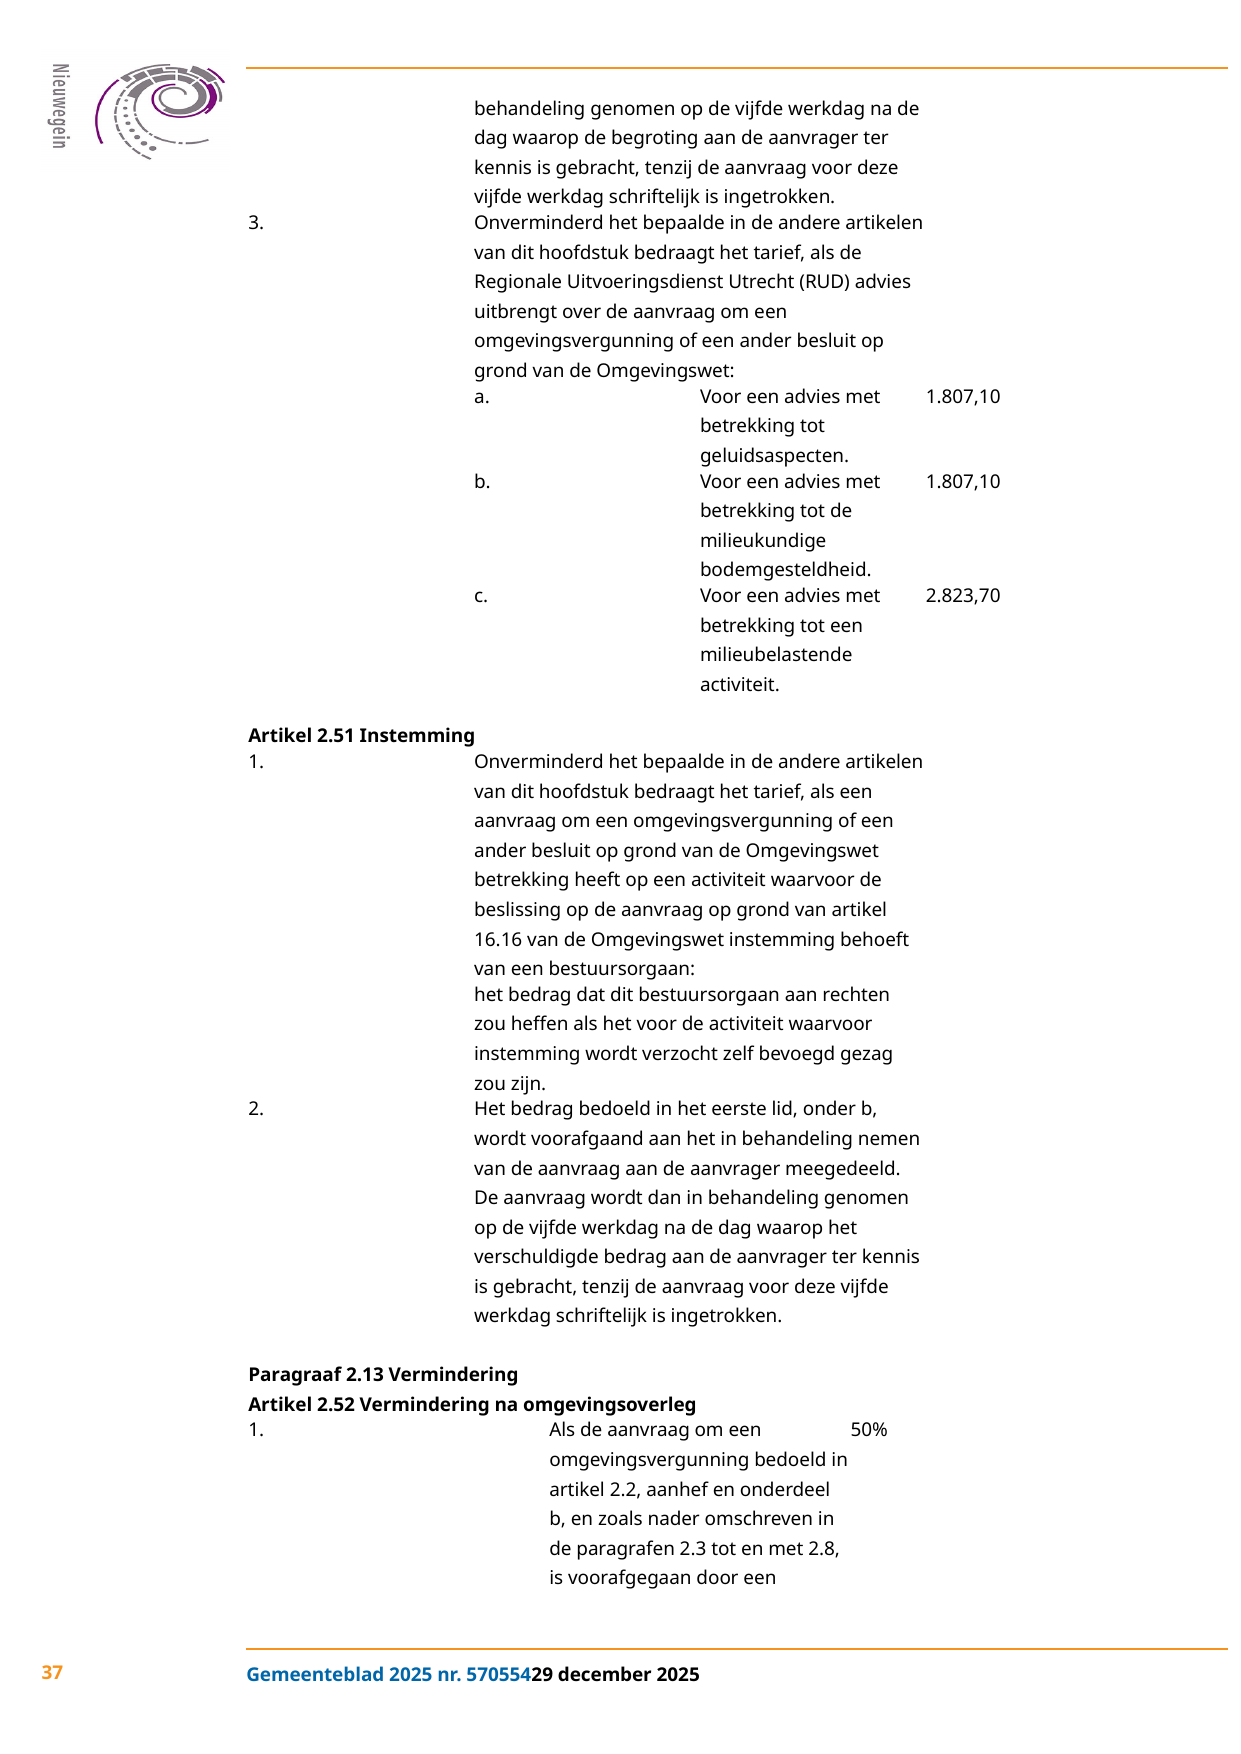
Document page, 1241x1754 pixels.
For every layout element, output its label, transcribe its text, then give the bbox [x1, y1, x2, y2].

table_cell Voor een advies met betrekking tot geluidsaspecten. [700, 383, 926, 468]
table_cell 50% [850, 1417, 1152, 1590]
table_cell [926, 1096, 1152, 1328]
table_cell [248, 981, 474, 1096]
table_cell [474, 697, 926, 722]
table_cell [926, 723, 1152, 748]
table_cell [248, 383, 474, 468]
table_cell 1. [248, 748, 474, 981]
table_cell behandeling genomen op de vijfde werkdag na de dag waarop de begroting aan de aanvrager ter kennis is gebracht, tenzij de aanvraag voor deze vijfde werkdag schriftelijk is ingetrokken. [474, 95, 926, 209]
table_cell [248, 697, 474, 722]
table_cell 2.823,70 [926, 582, 1152, 697]
table_cell [248, 95, 474, 209]
table_cell het bedrag dat dit bestuursorgaan aan rechten zou heffen als het voor de activiteit waarvoor instemming wordt verzocht zelf bevoegd gezag zou zijn. [474, 981, 926, 1096]
table_cell 3. [248, 209, 474, 383]
table_cell Artikel 2.51 Instemming [248, 723, 926, 748]
table_cell Onverminderd het bepaalde in de andere artikelen van dit hoofdstuk bedraagt het tarief, als de Regionale Uitvoeringsdienst Utrecht (RUD) advies uitbrengt over de aanvraag om een omgevingsvergunning of een ander besluit op grond van de Omgevingswet: [474, 209, 926, 383]
table_header Artikel 2.52 Vermindering na omgevingsoverleg [248, 1391, 850, 1417]
table_cell [248, 468, 474, 582]
table_cell b. [474, 468, 700, 582]
table_cell [926, 697, 1152, 722]
text Paragraaf 2.13 Vermindering [248, 1361, 1152, 1387]
table_cell Onverminderd het bepaalde in de andere artikelen van dit hoofdstuk bedraagt het tarief, als een aanvraag om een omgevingsvergunning of een ander besluit op grond van de Omgevingswet betrekking heeft op een activiteit waarvoor de beslissing op de aanvraag op grond van artikel 16.16 van de Omgevingswet instemming behoeft van een bestuursorgaan: [474, 748, 926, 981]
table_cell 1. [248, 1417, 549, 1590]
table_cell [248, 582, 474, 697]
table_cell Voor een advies met betrekking tot een milieubelastende activiteit. [700, 582, 926, 697]
table_cell [926, 209, 1152, 383]
table_cell Voor een advies met betrekking tot de milieukundige bodemgesteldheid. [700, 468, 926, 582]
table_cell [474, 582, 700, 697]
picture [41, 47, 231, 172]
table_cell Als de aanvraag om een omgevingsvergunning bedoeld in artikel 2.2, aanhef en onderdeel b, en zoals nader omschreven in de paragrafen 2.3 tot en met 2.8, is voorafgegaan door een [549, 1417, 850, 1590]
table_cell [926, 981, 1152, 1096]
table_cell Het bedrag bedoeld in het eerste lid, onder b, wordt voorafgaand aan het in behandeling nemen van de aanvraag aan de aanvrager meegedeeld. De aanvraag wordt dan in behandeling genomen op de vijfde werkdag na de dag waarop het verschuldigde bedrag aan de aanvrager ter kennis is gebracht, tenzij de aanvraag voor deze vijfde werkdag schriftelijk is ingetrokken. [474, 1096, 926, 1328]
table_cell [926, 95, 1152, 209]
table_cell 1.807,10 [926, 468, 1152, 582]
table_cell [926, 748, 1152, 981]
table_cell 1.807,10 [926, 383, 1152, 468]
table_cell 2. [248, 1096, 474, 1328]
table_cell a. [474, 383, 700, 468]
table_header [850, 1391, 1152, 1417]
